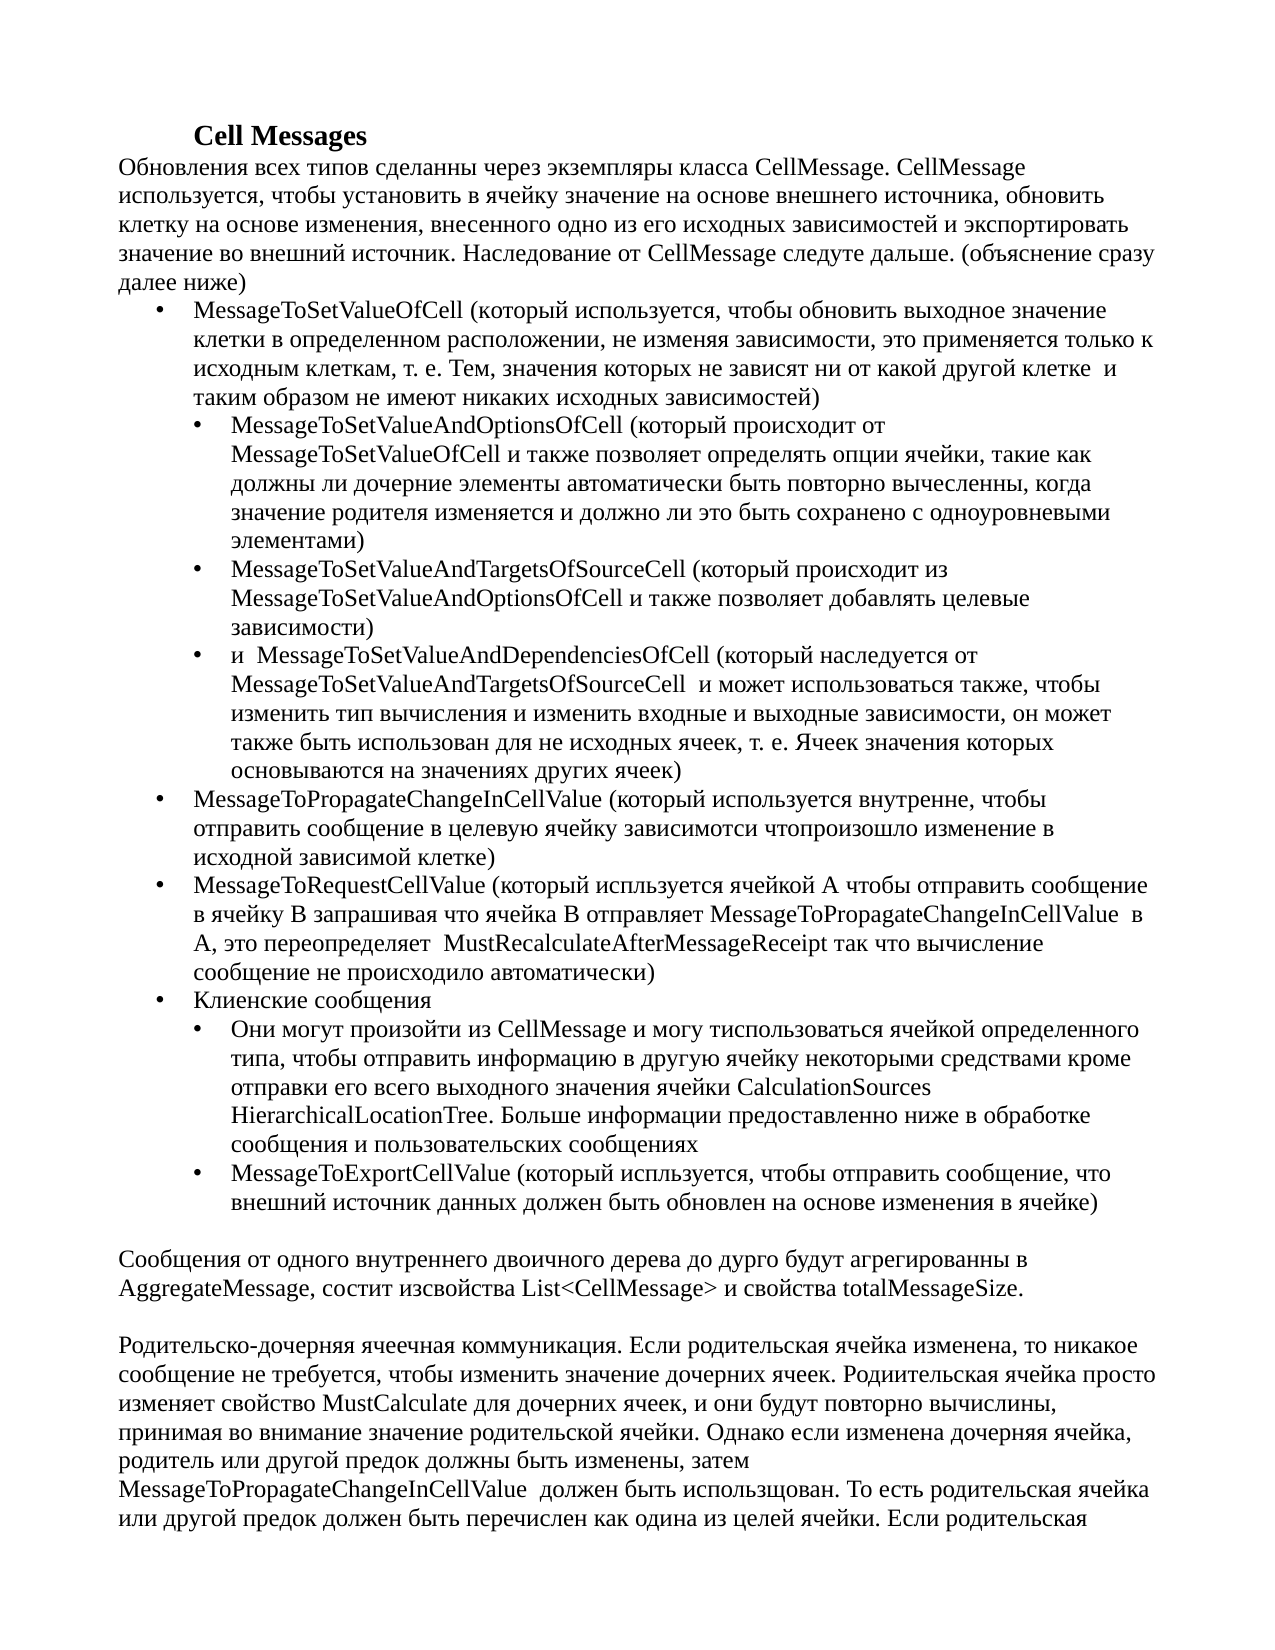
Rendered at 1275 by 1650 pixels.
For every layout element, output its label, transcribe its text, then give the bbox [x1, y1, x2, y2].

subtitle Cell Messages [156, 118, 1157, 152]
list MessageToSetValueAndOptionsOfCell (который происходит от MessageToSetValueOfCell и также позволяет определять опции ячейки, такие как должны ли дочерние элементы автоматически быть повторно вычесленны, когда значение родителя изменяется и должно ли это быть сохранено с одноуровневыми элементами) [193, 410, 1157, 554]
list Родительско-дочерняя ячеечная коммуникация. Если родительская ячейка изменена, то никакое сообщение не требуется, чтобы изменить значение дочерних ячеек. Родиительская ячейка просто изменяет свойство MustCalculate для дочерних ячеек, и они будут повторно вычислины, принимая во внимание значение родительской ячейки. Однако если изменена дочерняя ячейка, родитель или другой предок должны быть изменены, затем MessageToPropagateChangeInCellValue должен быть использщован. То есть родительская ячейка или другой предок должен быть перечислен как одина из целей ячейки. Если родительская [118, 1330, 1157, 1532]
text Обновления всех типов сделанны через экземпляры класса CellMessage. CellMessage используется, чтобы установить в ячейку значение на основе внешнего источника, обновить клетку на основе изменения, внесенного одно из его исходных зависимостей и экспортировать значение во внешний источник. Наследование от CellMessage следуте дальше. (объяснение сразу далее ниже) [118, 152, 1157, 295]
list Они могут произойти из CellMessage и могу тиспользоваться ячейкой определенного типа, чтобы отправить информацию в другую ячейку некоторыми средствами кроме отправки его всего выходного значения ячейки CalculationSources HierarchicalLocationTree. Больше информации предоставленно ниже в обработке сообщения и пользовательских сообщениях [193, 1014, 1157, 1158]
list MessageToSetValueAndTargetsOfSourceCell (который происходит из MessageToSetValueAndOptionsOfCell и также позволяет добавлять целевые зависимости) [193, 554, 1157, 640]
list MessageToRequestCellValue (который испльзуется ячейкой А чтобы отправить сообщение в ячейку В запрашивая что ячейка В отправляет MessageToPropagateChangeInCellValue в А, это переопределяет MustRecalculateAfterMessageReceipt так что вычисление сообщение не происходило автоматически) [156, 870, 1157, 985]
list MessageToExportCellValue (который испльзуется, чтобы отправить сообщение, что внешний источник данных должен быть обновлен на основе изменения в ячейке) [193, 1158, 1157, 1215]
list и MessageToSetValueAndDependenciesOfCell (который наследуется от MessageToSetValueAndTargetsOfSourceCell и может использоваться также, чтобы изменить тип вычисления и изменить входные и выходные зависимости, он может также быть использован для не исходных ячеек, т. е. Ячеек значения которых основываются на значениях других ячеек) [193, 640, 1157, 784]
list MessageToSetValueOfCell (который используется, чтобы обновить выходное значение клетки в определенном расположении, не изменяя зависимости, это применяется только к исходным клеткам, т. е. Тем, значения которых не зависят ни от какой другой клетке и таким образом не имеют никаких исходных зависимостей) [156, 295, 1157, 410]
list MessageToPropagateChangeInCellValue (который используется внутренне, чтобы отправить сообщение в целевую ячейку зависимотси чтопроизошло изменение в исходной зависимой клетке) [156, 784, 1157, 870]
list Сообщения от одного внутреннего двоичного дерева до дурго будут агрегированны в AggregateMessage, состит изсвойства List<CellMessage> и свойства totalMessageSize. [118, 1244, 1157, 1302]
list Клиенские сообщения [156, 985, 1157, 1014]
